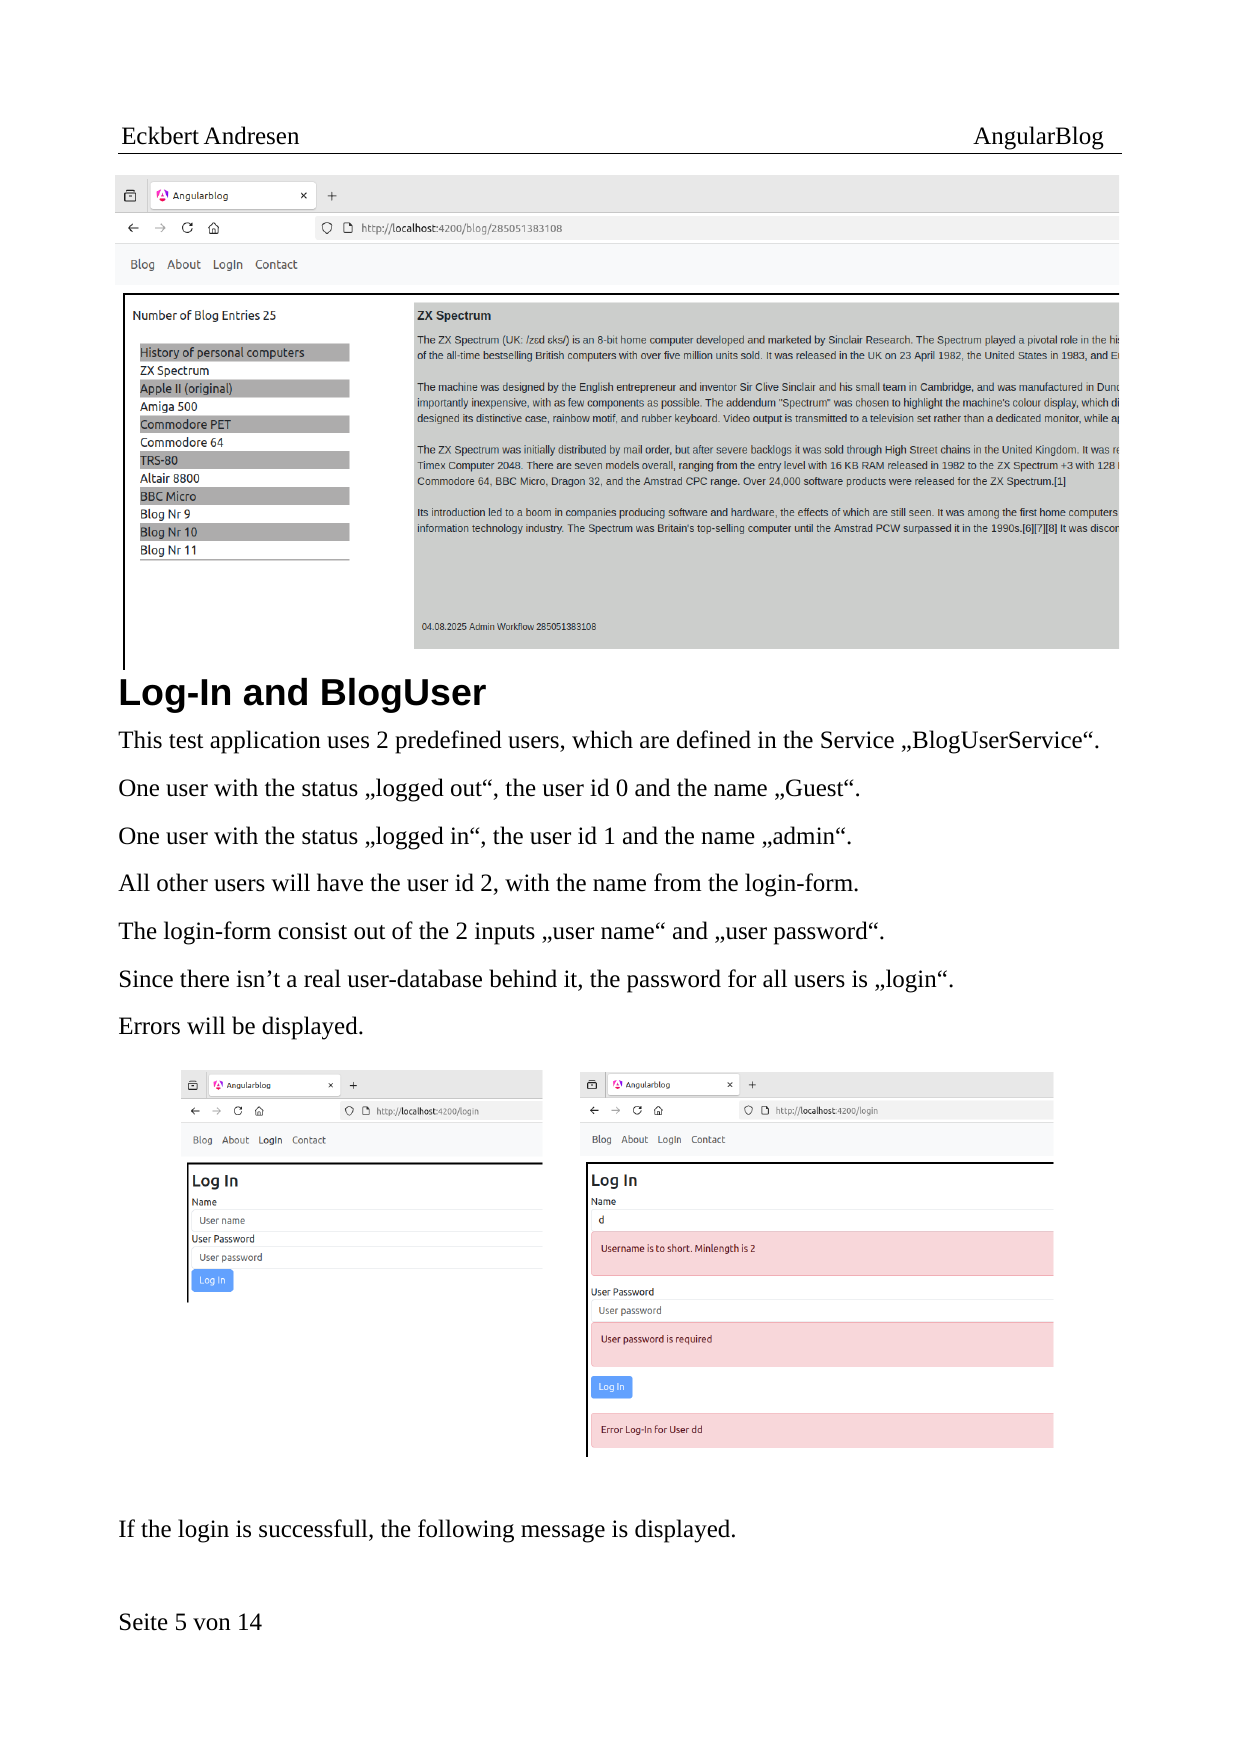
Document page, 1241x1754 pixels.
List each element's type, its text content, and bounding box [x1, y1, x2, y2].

text Errors will be displayed. [118, 1011, 1122, 1040]
text The login-form consist out of the 2 inputs „user name“ and „user password“. [118, 916, 1122, 945]
text Since there isn’t a real user-database behind it, the password for all users is „login“. [118, 964, 1122, 992]
subtitle Log-In and BlogUser [118, 670, 1122, 713]
text All other users will have the user id 2, with the name from the login-form. [118, 868, 1122, 897]
text One user with the status „logged out“, the user id 0 and the name „Guest“. [118, 773, 1122, 802]
text This test application uses 2 predefined users, which are defined in the Service „BlogUserService“. [118, 726, 1122, 754]
picture [164, 1058, 1076, 1462]
text If the login is successfull, the following message is displayed. [118, 1514, 1122, 1543]
text One user with the status „logged in“, the user id 1 and the name „admin“. [118, 821, 1122, 849]
picture [115, 175, 1120, 670]
